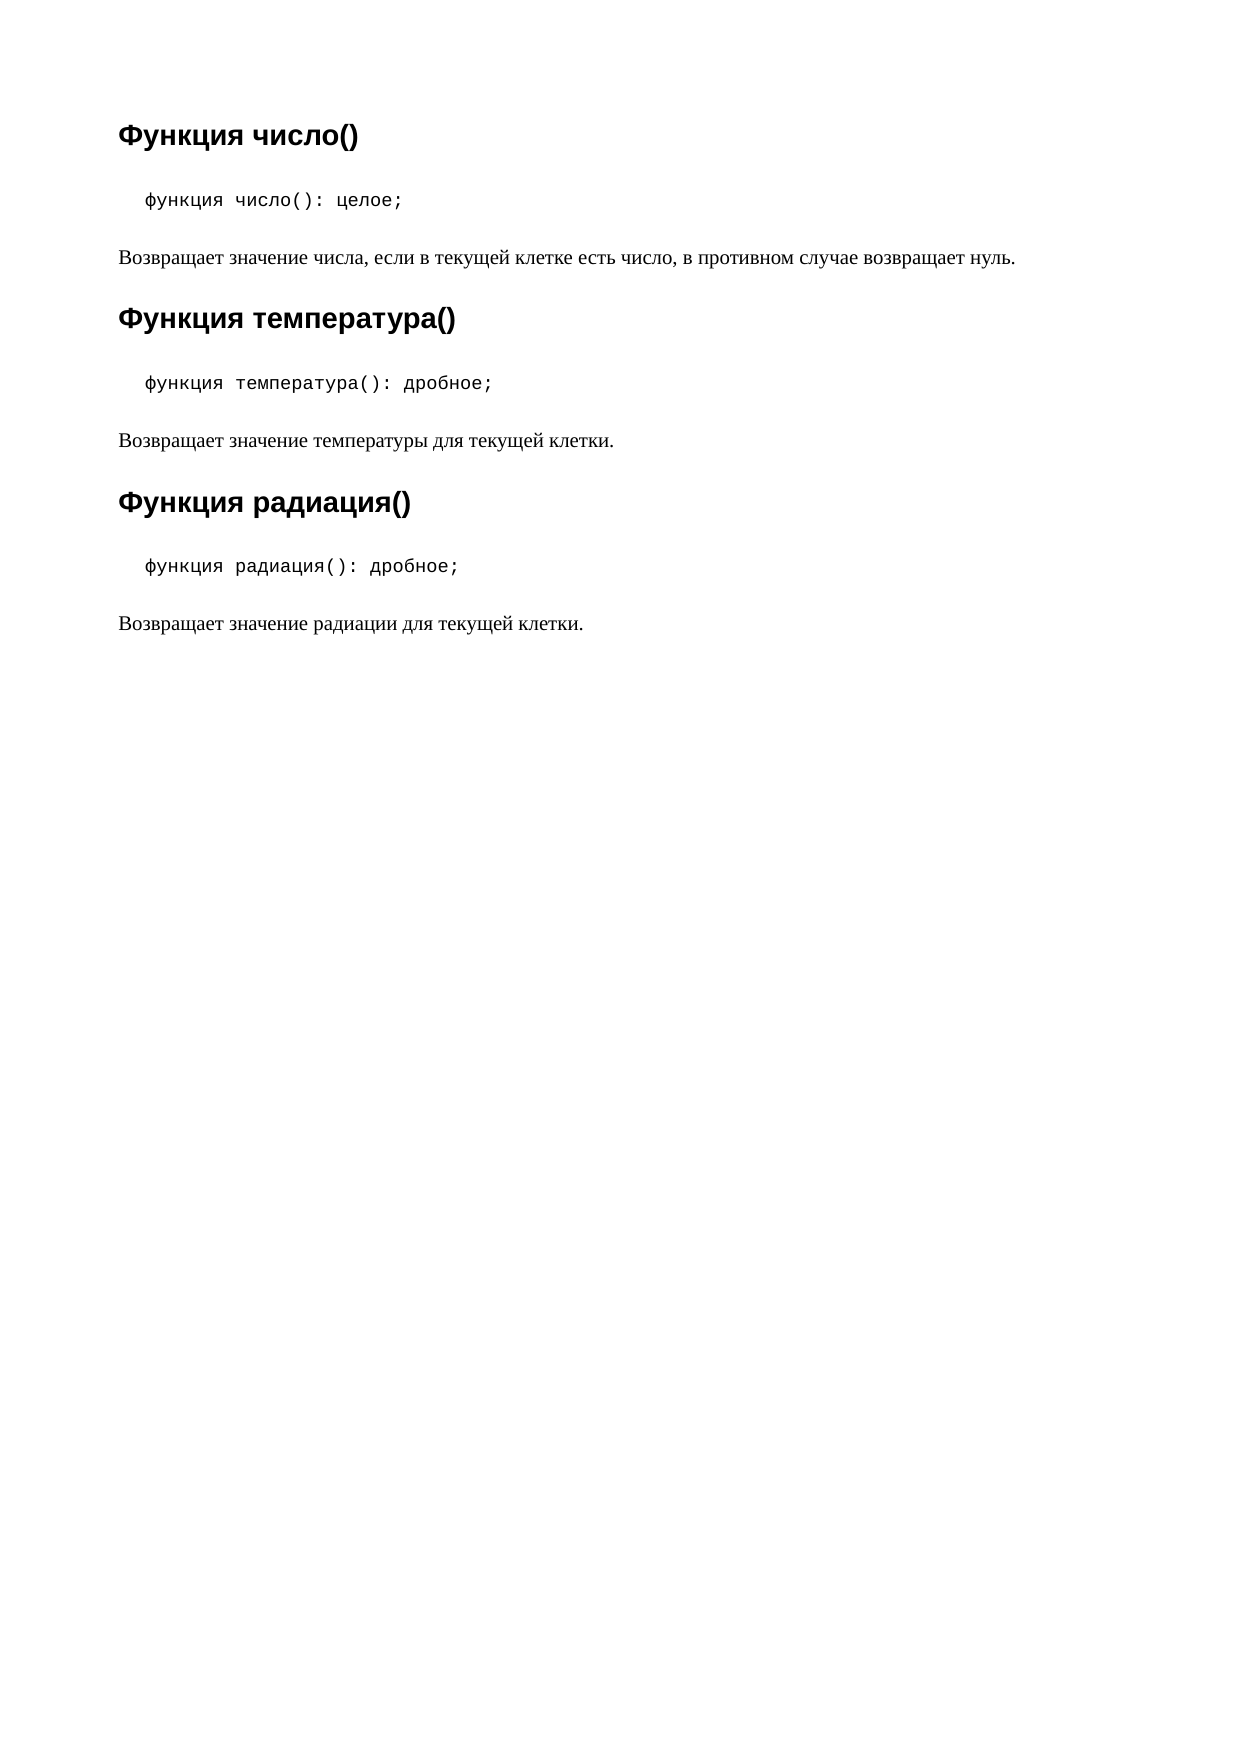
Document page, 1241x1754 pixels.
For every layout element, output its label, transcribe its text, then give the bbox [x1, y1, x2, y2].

text функция температура(): дробное; [136, 365, 1104, 404]
subtitle Функция радиация() [118, 484, 1122, 518]
subtitle Функция температура() [118, 301, 1122, 335]
text Возвращает значение числа, если в текущей клетке есть число, в противном случае возвращает нуль. [118, 244, 1122, 269]
text Возвращает значение температуры для текущей клетки. [118, 428, 1122, 452]
text функция число(): целое; [136, 182, 1104, 221]
text Возвращает значение радиации для текущей клетки. [118, 611, 1122, 635]
subtitle Функция число() [118, 118, 1122, 152]
text функция радиация(): дробное; [136, 548, 1104, 587]
